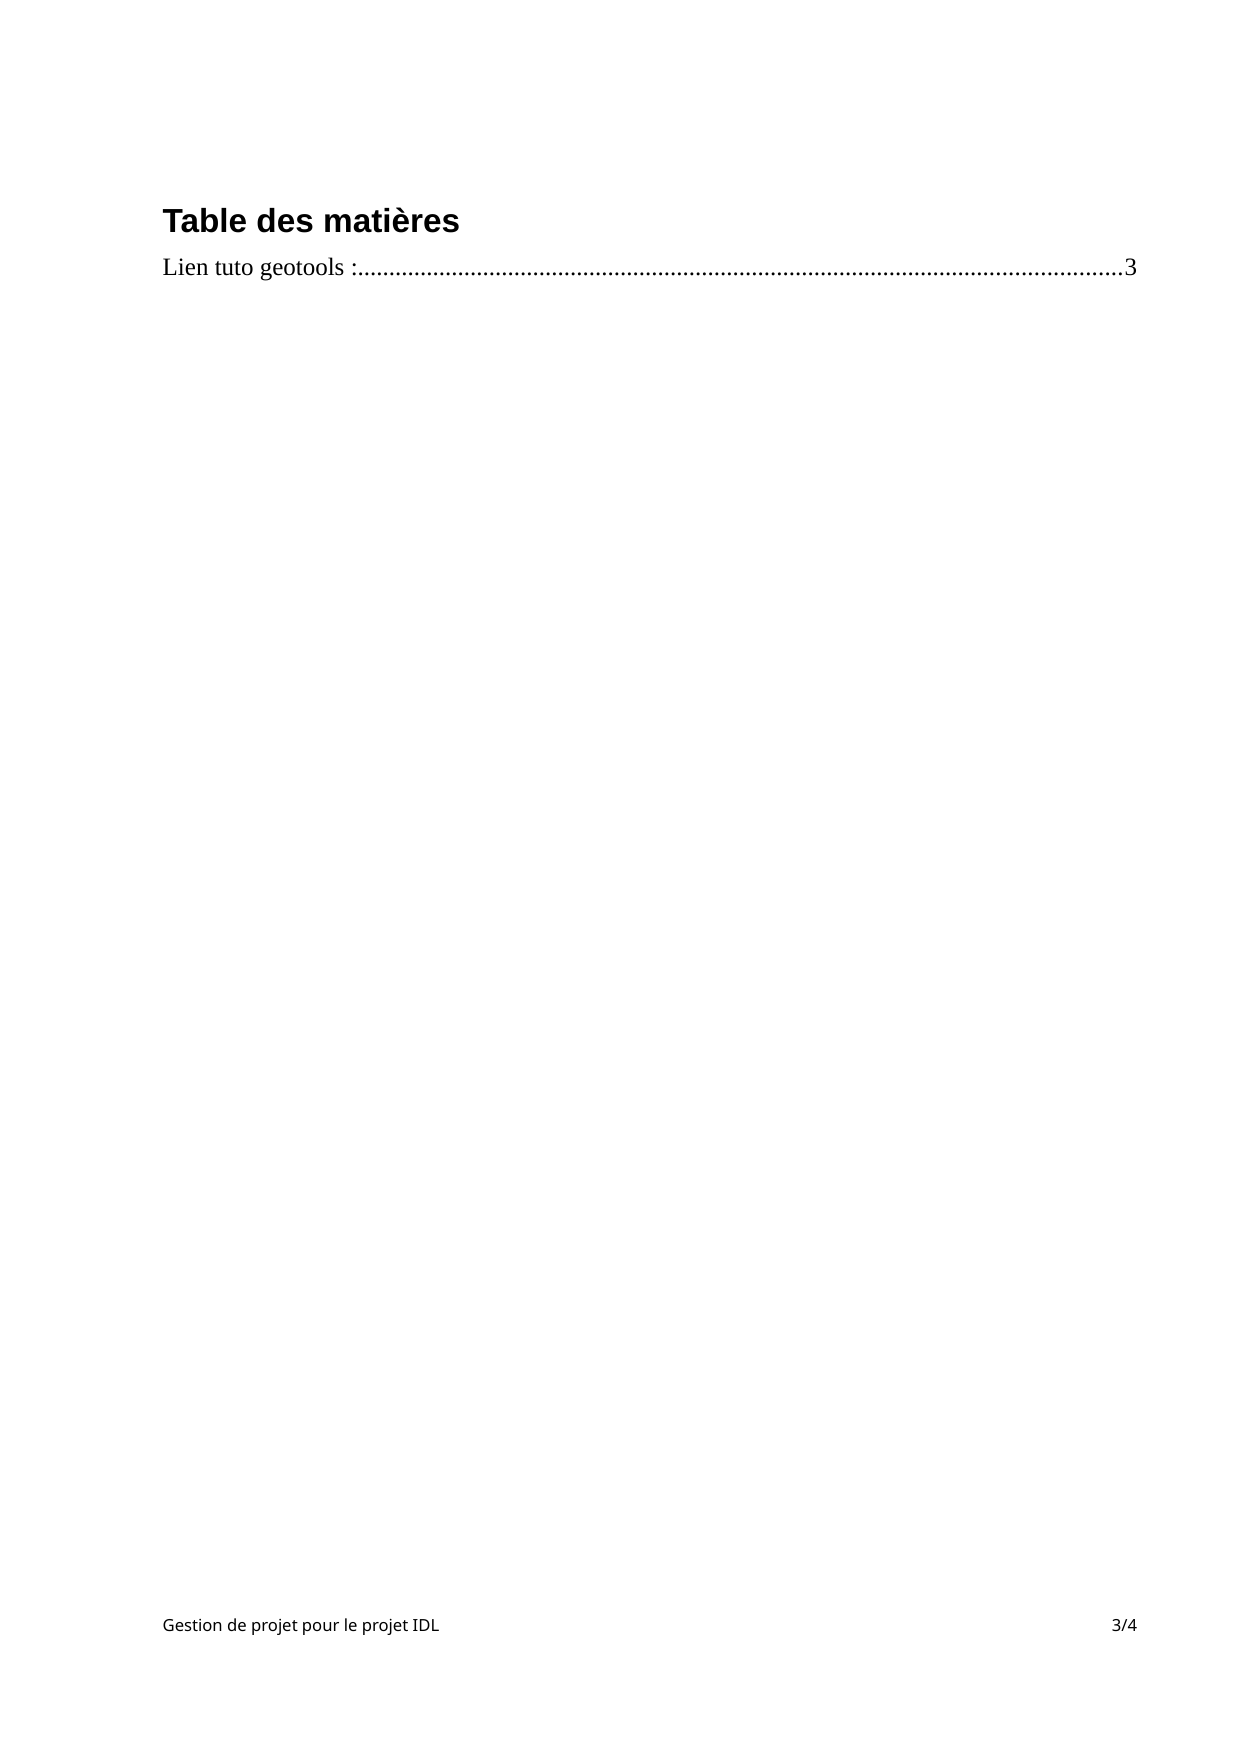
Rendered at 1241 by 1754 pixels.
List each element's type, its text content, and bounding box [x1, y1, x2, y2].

subtitle Table des matières [162, 201, 1137, 240]
text Lien tuto geotools : 3 [162, 252, 1137, 281]
